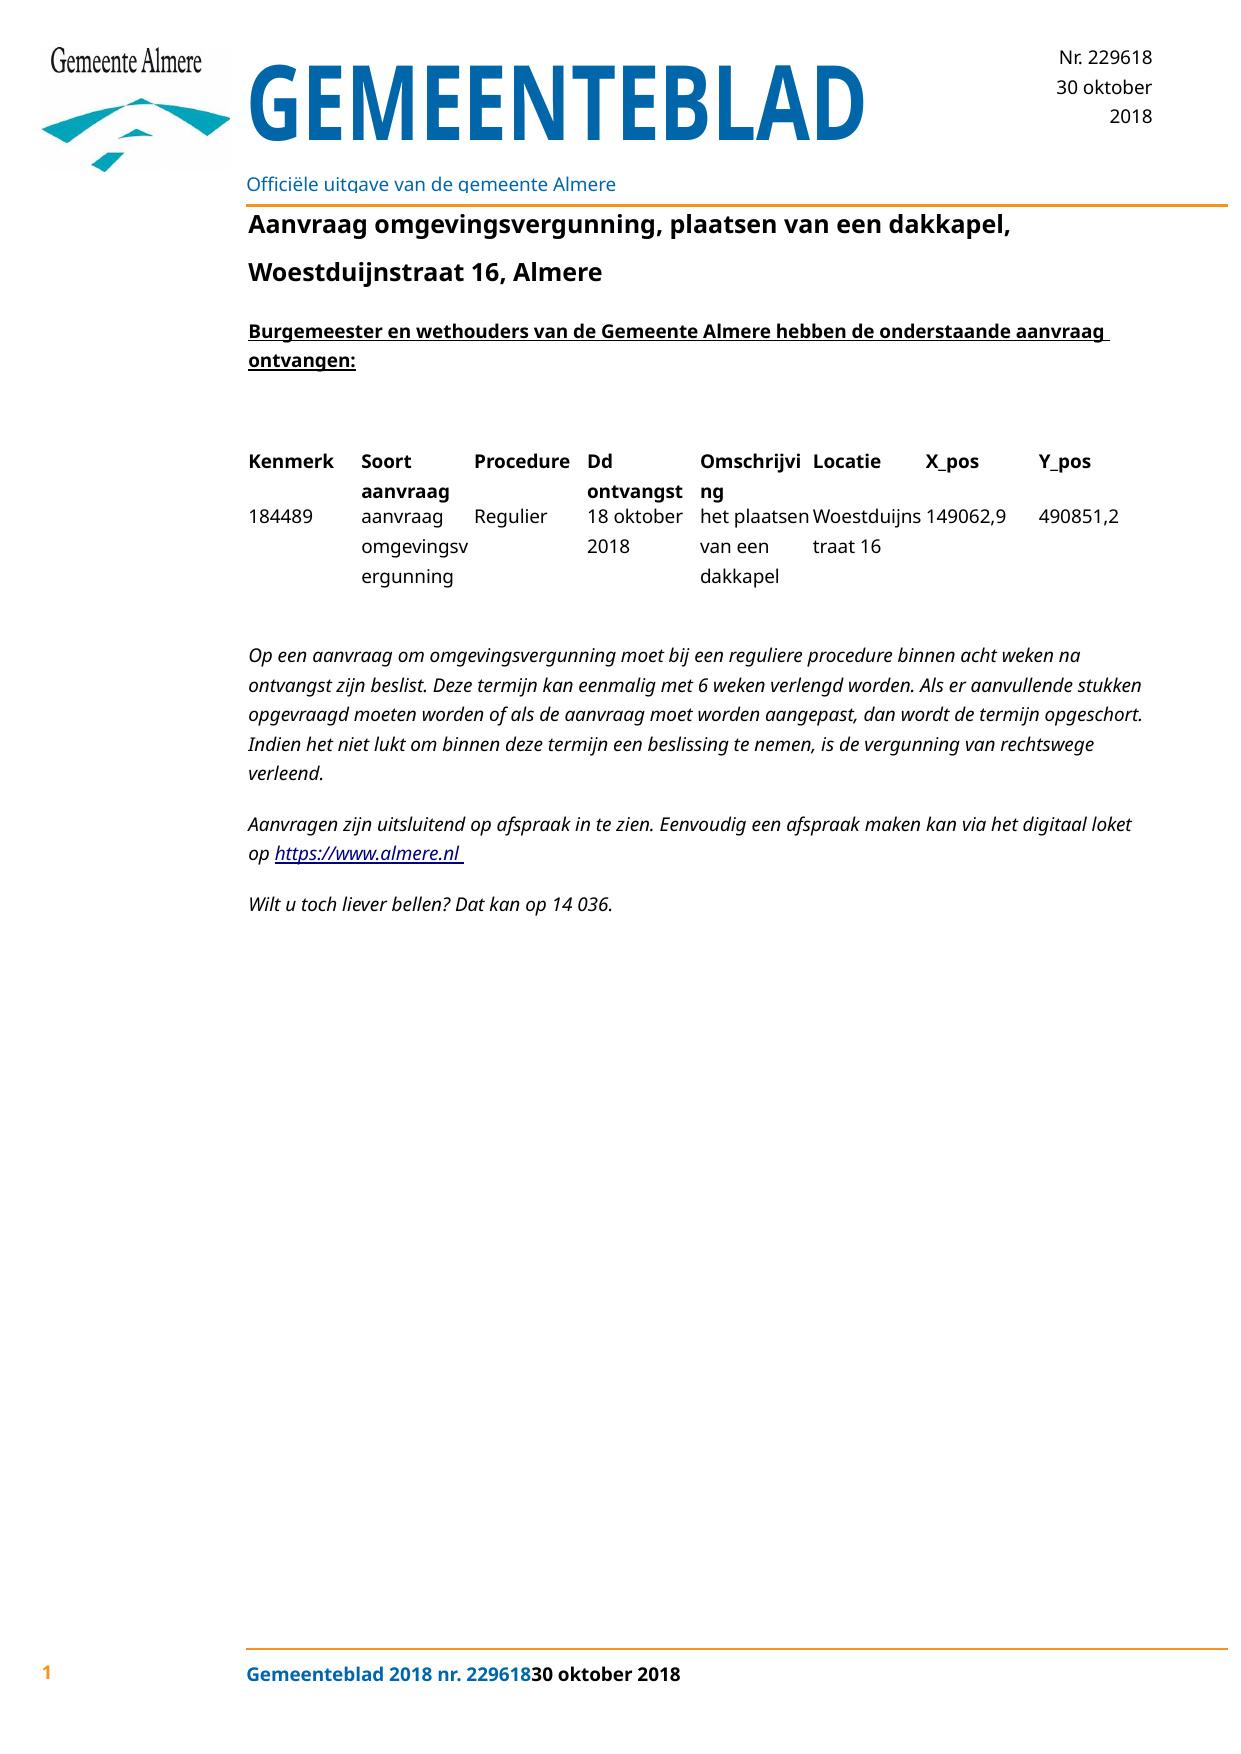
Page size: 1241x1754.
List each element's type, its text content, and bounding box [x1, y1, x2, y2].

table_cell Regulier [474, 504, 587, 589]
table_header Y_pos [1039, 449, 1152, 504]
table_cell 18 oktober 2018 [587, 504, 700, 589]
table_header Omschrijving [700, 449, 813, 504]
table_cell 184489 [248, 504, 361, 589]
text Burgemeester en wethouders van de Gemeente Almere hebben de onderstaande aanvraag ontvangen: [248, 318, 1152, 373]
table_header Soort aanvraag [361, 449, 474, 504]
picture [41, 47, 231, 172]
table_cell 490851,2 [1039, 504, 1152, 589]
table_header Locatie [813, 449, 926, 504]
table_header Procedure [474, 449, 587, 504]
table_cell aanvraag omgevingsvergunning [361, 504, 474, 589]
table_cell Woestduijnstraat 16 [813, 504, 926, 589]
table_cell het plaatsen van een dakkapel [700, 504, 813, 589]
text Op een aanvraag om omgevingsvergunning moet bij een reguliere procedure binnen acht weken na ontvangst zijn beslist. Deze termijn kan eenmalig met 6 weken verlengd worden. Als er aanvullende stukken opgevraagd moeten worden of als de aanvraag moet worden aangepast, dan wordt de termijn opgeschort. Indien het niet lukt om binnen deze termijn een beslissing te nemen, is de vergunning van rechtswege verleend. [248, 642, 1152, 786]
table_header X_pos [926, 449, 1038, 504]
table_header Kenmerk [248, 449, 361, 504]
table_header Dd ontvangst [587, 449, 700, 504]
table_cell 149062,9 [926, 504, 1038, 589]
text Aanvragen zijn uitsluitend op afspraak in te zien. Eenvoudig een afspraak maken kan via het digitaal loket op https://www.almere.nl [248, 811, 1152, 866]
text Wilt u toch liever bellen? Dat kan op 14 036. [248, 891, 1152, 917]
text Aanvraag omgevingsvergunning, plaatsen van een dakkapel, Woestduijnstraat 16, Almere [248, 207, 1152, 288]
